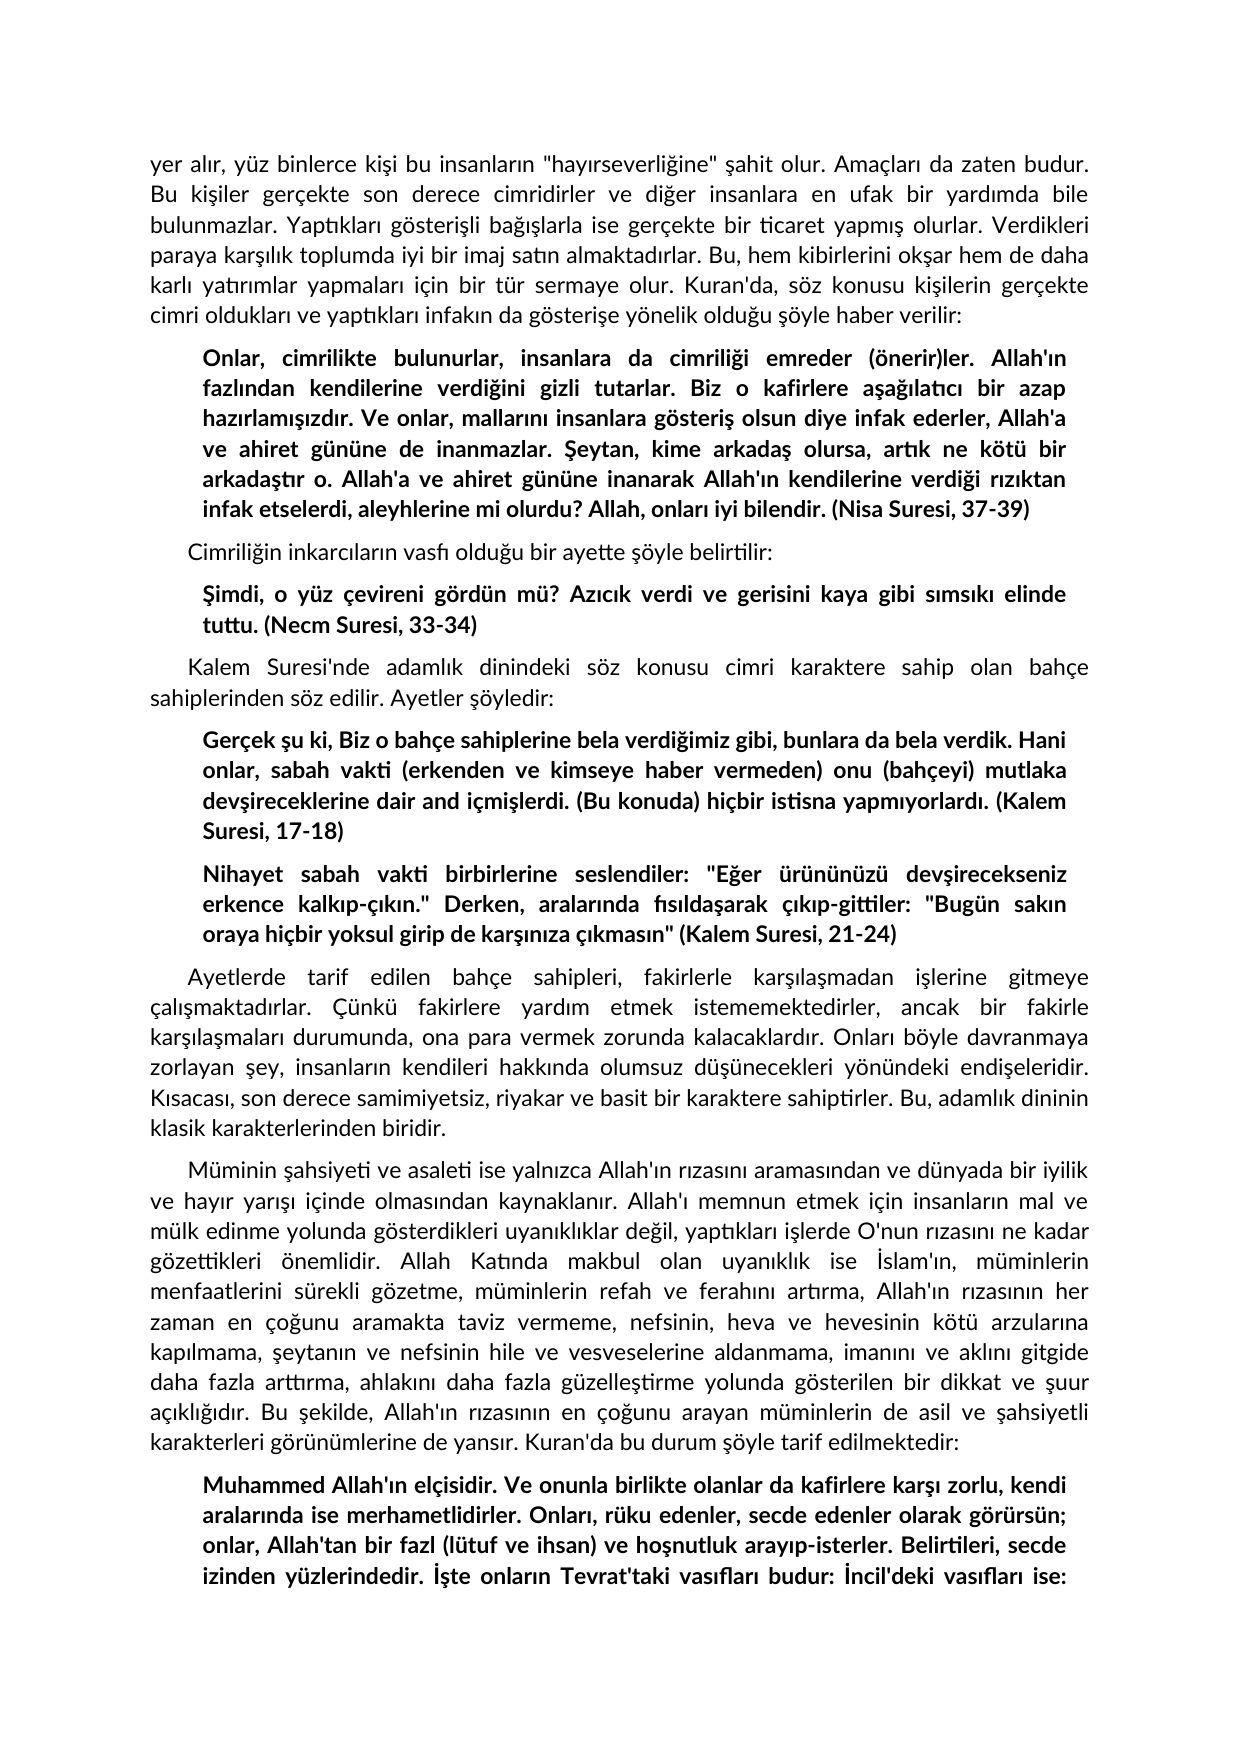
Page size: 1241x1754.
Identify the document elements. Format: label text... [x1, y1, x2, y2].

text Gerçek şu ki, Biz o bahçe sahiplerine bela verdiğimiz gibi, bunlara da bela verdik. Hani onlar, sabah vakti (erkenden ve kimseye haber vermeden) onu (bahçeyi) mutlaka devşireceklerine dair and içmişlerdi. (Bu konuda) hiçbir istisna yapmıyorlardı. (Kalem Suresi, 17-18) [202, 726, 1068, 844]
text Muhammed Allah'ın elçisidir. Ve onunla birlikte olanlar da kafirlere karşı zorlu, kendi aralarında ise merhametlidirler. Onları, rüku edenler, secde edenler olarak görürsün; onlar, Allah'tan bir fazl (lütuf ve ihsan) ve hoşnutluk arayıp-isterler. Belirtileri, secde izinden yüzlerindedir. İşte onların Tevrat'taki vasıfları budur: İncil'deki vasıfları ise: [202, 1471, 1068, 1589]
text Ayetlerde tarif edilen bahçe sahipleri, fakirlerle karşılaşmadan işlerine gitmeye çalışmaktadırlar. Çünkü fakirlere yardım etmek istememektedirler, ancak bir fakirle karşılaşmaları durumunda, ona para vermek zorunda kalacaklardır. Onları böyle davranmaya zorlayan şey, insanların kendileri hakkında olumsuz düşünecekleri yönündeki endişeleridir. Kısacası, son derece samimiyetsiz, riyakar ve basit bir karaktere sahiptirler. Bu, adamlık dininin klasik karakterlerinden biridir. [150, 962, 1090, 1141]
text Kalem Suresi'nde adamlık dinindeki söz konusu cimri karaktere sahip olan bahçe sahiplerinden söz edilir. Ayetler şöyledir: [150, 653, 1090, 711]
text Onlar, cimrilikte bulunurlar, insanlara da cimriliği emreder (önerir)ler. Allah'ın fazlından kendilerine verdiğini gizli tutarlar. Biz o kafirlere aşağılatıcı bir azap hazırlamışızdır. Ve onlar, mallarını insanlara gösteriş olsun diye infak ederler, Allah'a ve ahiret gününe de inanmazlar. Şeytan, kime arkadaş olursa, artık ne kötü bir arkadaştır o. Allah'a ve ahiret gününe inanarak Allah'ın kendilerine verdiği rızıktan infak etselerdi, aleyhlerine mi olurdu? Allah, onları iyi bilendir. (Nisa Suresi, 37-39) [202, 344, 1068, 522]
text Müminin şahsiyeti ve asaleti ise yalnızca Allah'ın rızasını aramasından ve dünyada bir iyilik ve hayır yarışı içinde olmasından kaynaklanır. Allah'ı memnun etmek için insanların mal ve mülk edinme yolunda gösterdikleri uyanıklıklar değil, yaptıkları işlerde O'nun rızasını ne kadar gözettikleri önemlidir. Allah Katında makbul olan uyanıklık ise İslam'ın, müminlerin menfaatlerini sürekli gözetme, müminlerin refah ve ferahını artırma, Allah'ın rızasının her zaman en çoğunu aramakta taviz vermeme, nefsinin, heva ve hevesinin kötü arzularına kapılmama, şeytanın ve nefsinin hile ve vesveselerine aldanmama, imanını ve aklını gitgide daha fazla arttırma, ahlakını daha fazla güzelleştirme yolunda gösterilen bir dikkat ve şuur açıklığıdır. Bu şekilde, Allah'ın rızasının en çoğunu arayan müminlerin de asil ve şahsiyetli karakterleri görünümlerine de yansır. Kuran'da bu durum şöyle tarif edilmektedir: [150, 1156, 1090, 1456]
text Cimriliğin inkarcıların vasfı olduğu bir ayette şöyle belirtilir: [150, 537, 1090, 565]
text yer alır, yüz binlerce kişi bu insanların "hayırseverliğine" şahit olur. Amaçları da zaten budur. Bu kişiler gerçekte son derece cimridirler ve diğer insanlara en ufak bir yardımda bile bulunmazlar. Yaptıkları gösterişli bağışlarla ise gerçekte bir ticaret yapmış olurlar. Verdikleri paraya karşılık toplumda iyi bir imaj satın almaktadırlar. Bu, hem kibirlerini okşar hem de daha karlı yatırımlar yapmaları için bir tür sermaye olur. Kuran'da, söz konusu kişilerin gerçekte cimri oldukları ve yaptıkları infakın da gösterişe yönelik olduğu şöyle haber verilir: [150, 150, 1090, 328]
text Nihayet sabah vakti birbirlerine seslendiler: "Eğer ürününüzü devşirecekseniz erkence kalkıp-çıkın." Derken, aralarında fısıldaşarak çıkıp-gittiler: "Bugün sakın oraya hiçbir yoksul girip de karşınıza çıkmasın" (Kalem Suresi, 21-24) [202, 859, 1068, 947]
text Şimdi, o yüz çevireni gördün mü? Azıcık verdi ve gerisini kaya gibi sımsıkı elinde tuttu. (Necm Suresi, 33-34) [202, 580, 1068, 638]
